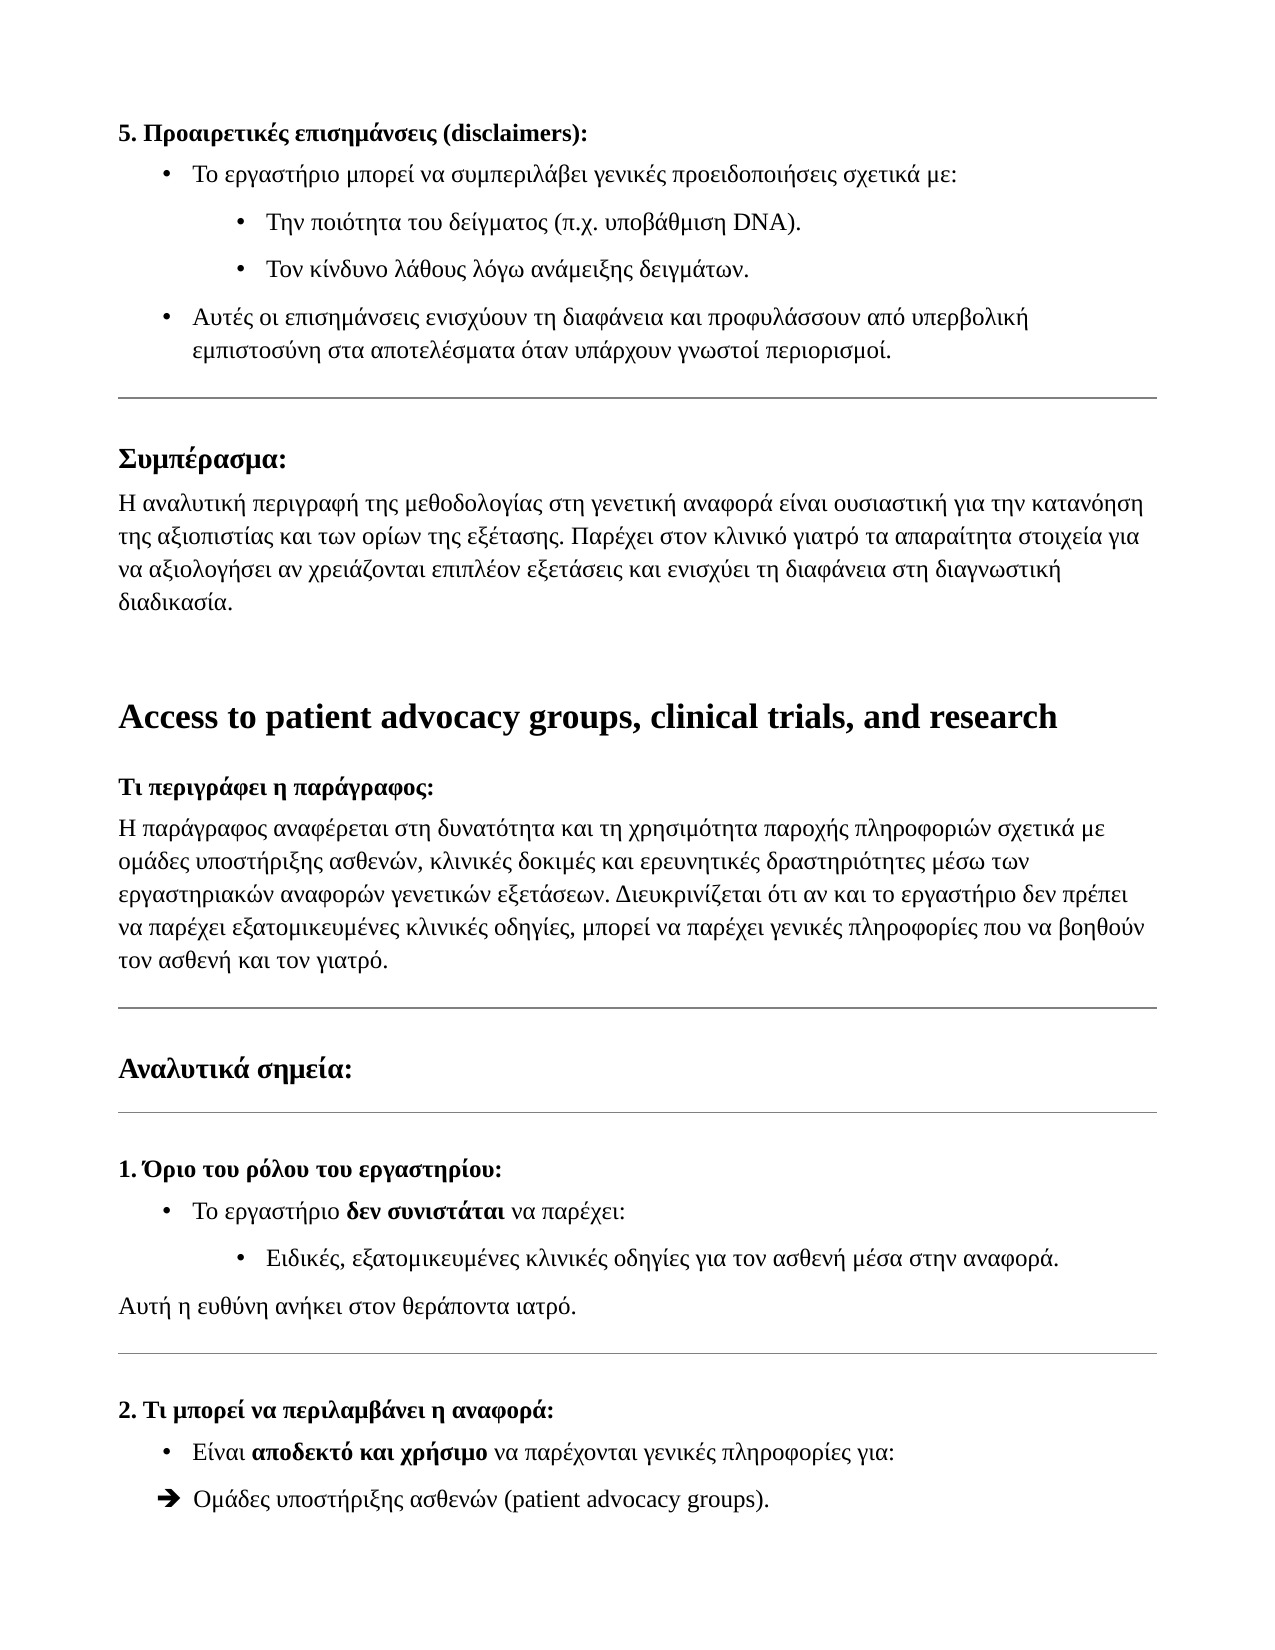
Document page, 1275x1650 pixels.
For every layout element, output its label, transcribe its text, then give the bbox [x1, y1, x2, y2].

text Η παράγραφος αναφέρεται στη δυνατότητα και τη χρησιμότητα παροχής πληροφοριών σχετικά με ομάδες υποστήριξης ασθενών, κλινικές δοκιμές και ερευνητικές δραστηριότητες μέσω των εργαστηριακών αναφορών γενετικών εξετάσεων. Διευκρινίζεται ότι αν και το εργαστήριο δεν πρέπει να παρέχει εξατομικευμένες κλινικές οδηγίες, μπορεί να παρέχει γενικές πληροφορίες που να βοηθούν τον ασθενή και τον γιατρό. [118, 813, 1157, 974]
subtitle Αναλυτικά σημεία: [118, 1052, 1157, 1085]
list Την ποιότητα του δείγματος (π.χ. υποβάθμιση DNA). [236, 207, 1157, 236]
text Η αναλυτική περιγραφή της μεθοδολογίας στη γενετική αναφορά είναι ουσιαστική για την κατανόηση της αξιοπιστίας και των ορίων της εξέτασης. Παρέχει στον κλινικό γιατρό τα απαραίτητα στοιχεία για να αξιολογήσει αν χρειάζονται επιπλέον εξετάσεις και ενισχύει τη διαφάνεια στη διαγνωστική διαδικασία. [118, 488, 1157, 616]
text Access to patient advocacy groups, clinical trials, and research [118, 696, 1157, 737]
subtitle Τι περιγράφει η παράγραφος: [118, 772, 1157, 801]
list Τον κίνδυνο λάθους λόγω ανάμειξης δειγμάτων. [236, 254, 1157, 283]
list Ομάδες υποστήριξης ασθενών (patient advocacy groups). [156, 1484, 1157, 1513]
subtitle 1. Όριο του ρόλου του εργαστηρίου: [118, 1154, 1157, 1183]
subtitle 2. Τι μπορεί να περιλαμβάνει η αναφορά: [118, 1395, 1157, 1424]
list Είναι αποδεκτό και χρήσιμο να παρέχονται γενικές πληροφορίες για: [162, 1437, 1157, 1465]
list Αυτές οι επισημάνσεις ενισχύουν τη διαφάνεια και προφυλάσσουν από υπερβολική εμπιστοσύνη στα αποτελέσματα όταν υπάρχουν γνωστοί περιορισμοί. [162, 302, 1157, 364]
text Αυτή η ευθύνη ανήκει στον θεράποντα ιατρό. [118, 1291, 1157, 1320]
list Το εργαστήριο μπορεί να συμπεριλάβει γενικές προειδοποιήσεις σχετικά με: [162, 159, 1157, 188]
list Το εργαστήριο δεν συνιστάται να παρέχει: [162, 1196, 1157, 1224]
subtitle 5. Προαιρετικές επισημάνσεις (disclaimers): [118, 118, 1157, 147]
subtitle Συμπέρασμα: [118, 442, 1157, 475]
list Ειδικές, εξατομικευμένες κλινικές οδηγίες για τον ασθενή μέσα στην αναφορά. [236, 1243, 1157, 1272]
